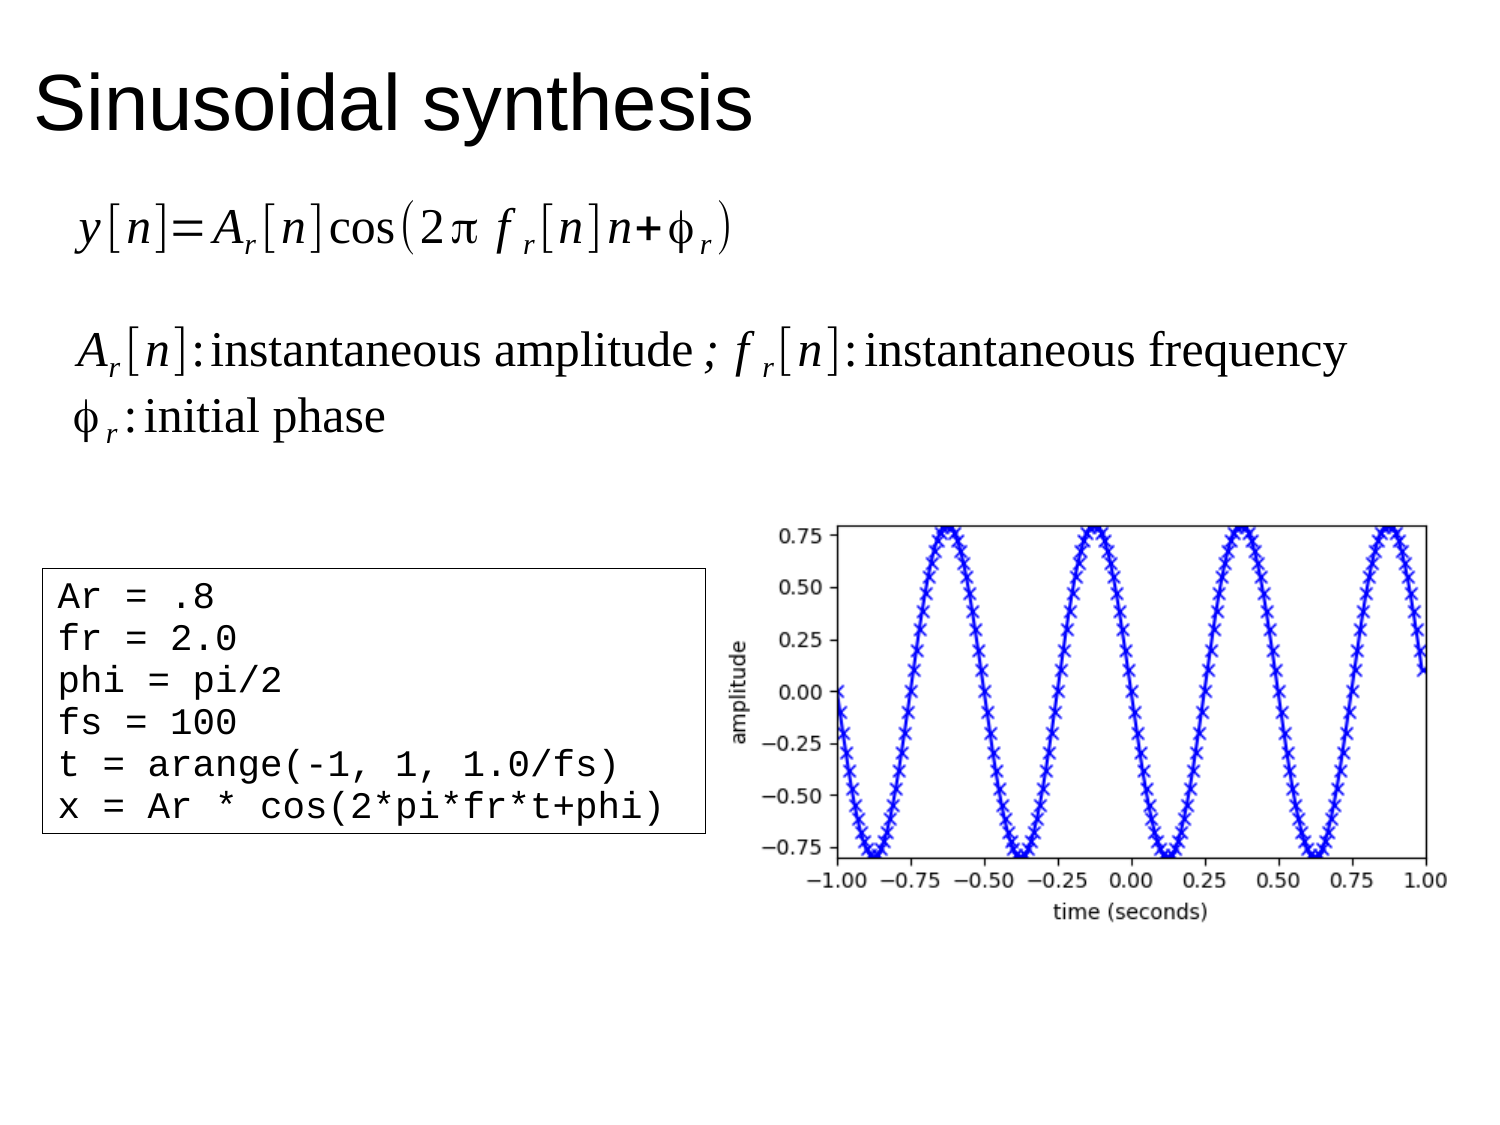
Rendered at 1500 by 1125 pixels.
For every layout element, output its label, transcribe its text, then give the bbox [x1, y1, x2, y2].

title Sinusoidal synthesis [33, 9, 1384, 198]
text_box Ar = .8 fr = 2.0 phi = pi/2 fs = 100 t = arange(-1, 1, 1.0/fs) x = Ar * cos(2*pi*fr*t+phi) [42, 568, 706, 834]
chart [66, 198, 1356, 451]
picture [720, 494, 1471, 946]
